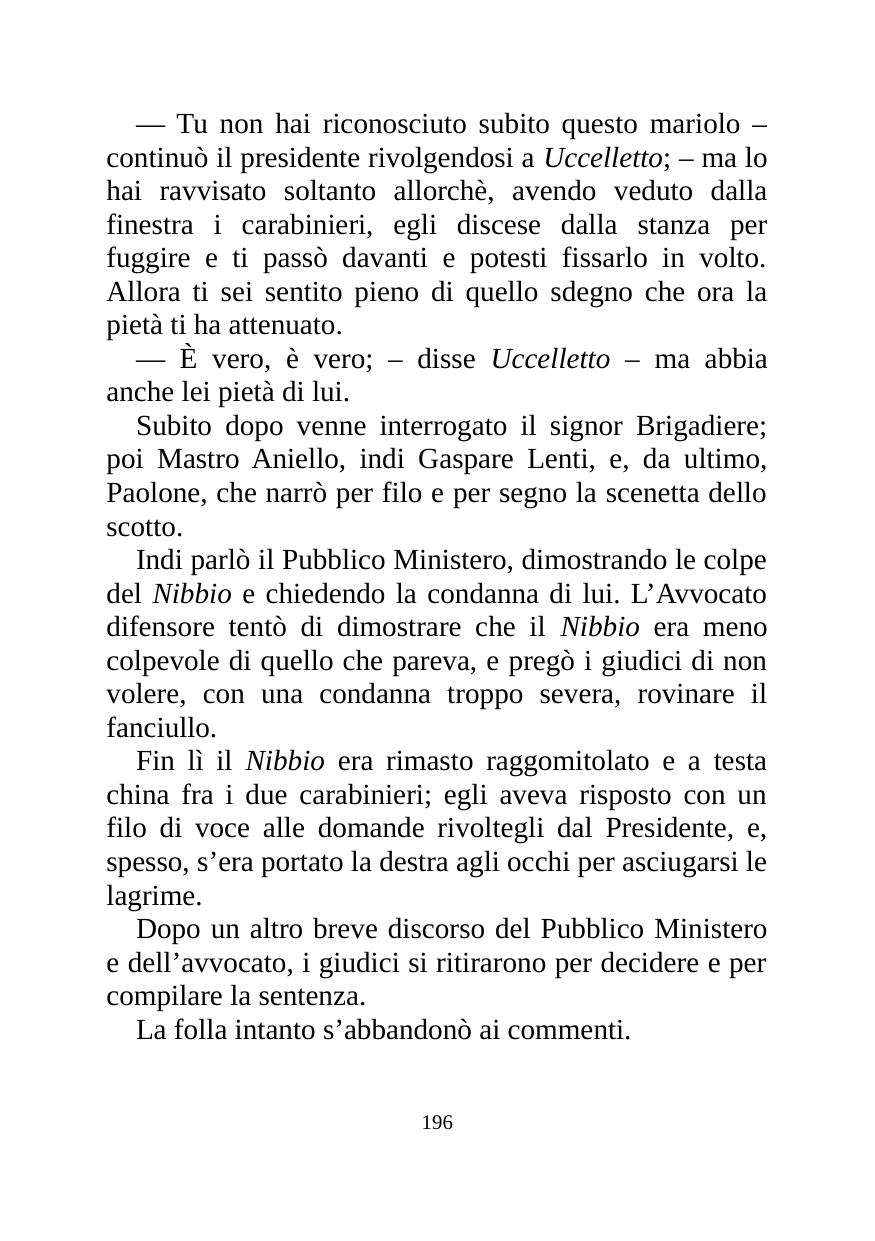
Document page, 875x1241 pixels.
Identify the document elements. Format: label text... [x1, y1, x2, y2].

text Dopo un altro breve discorso del Pubblico Ministero e dell’avvocato, i giudici si ritirarono per decidere e per compilare la sentenza. [106, 911, 768, 1012]
text La folla intanto s’abbandonò ai commenti. [106, 1012, 768, 1045]
text — Tu non hai riconosciuto subito questo mariolo – continuò il presidente rivolgendosi a Uccelletto; – ma lo hai ravvisato soltanto allorchè, avendo veduto dalla finestra i carabinieri, egli discese dalla stanza per fuggire e ti passò davanti e potesti fissarlo in volto. Allora ti sei sentito pieno di quello sdegno che ora la pietà ti ha attenuato. [106, 106, 768, 341]
text — È vero, è vero; – disse Uccelletto – ma abbia anche lei pietà di lui. [106, 341, 768, 408]
text Fin lì il Nibbio era rimasto raggomitolato e a testa china fra i due carabinieri; egli aveva risposto con un filo di voce alle domande rivoltegli dal Presidente, e, spesso, s’era portato la destra agli occhi per asciugarsi le lagrime. [106, 743, 768, 911]
text Indi parlò il Pubblico Ministero, dimostrando le colpe del Nibbio e chiedendo la condanna di lui. L’Avvocato difensore tentò di dimostrare che il Nibbio era meno colpevole di quello che pareva, e pregò i giudici di non volere, con una condanna troppo severa, rovinare il fanciullo. [106, 542, 768, 743]
text Subito dopo venne interrogato il signor Brigadiere; poi Mastro Aniello, indi Gaspare Lenti, e, da ultimo, Paolone, che narrò per filo e per segno la scenetta dello scotto. [106, 408, 768, 542]
